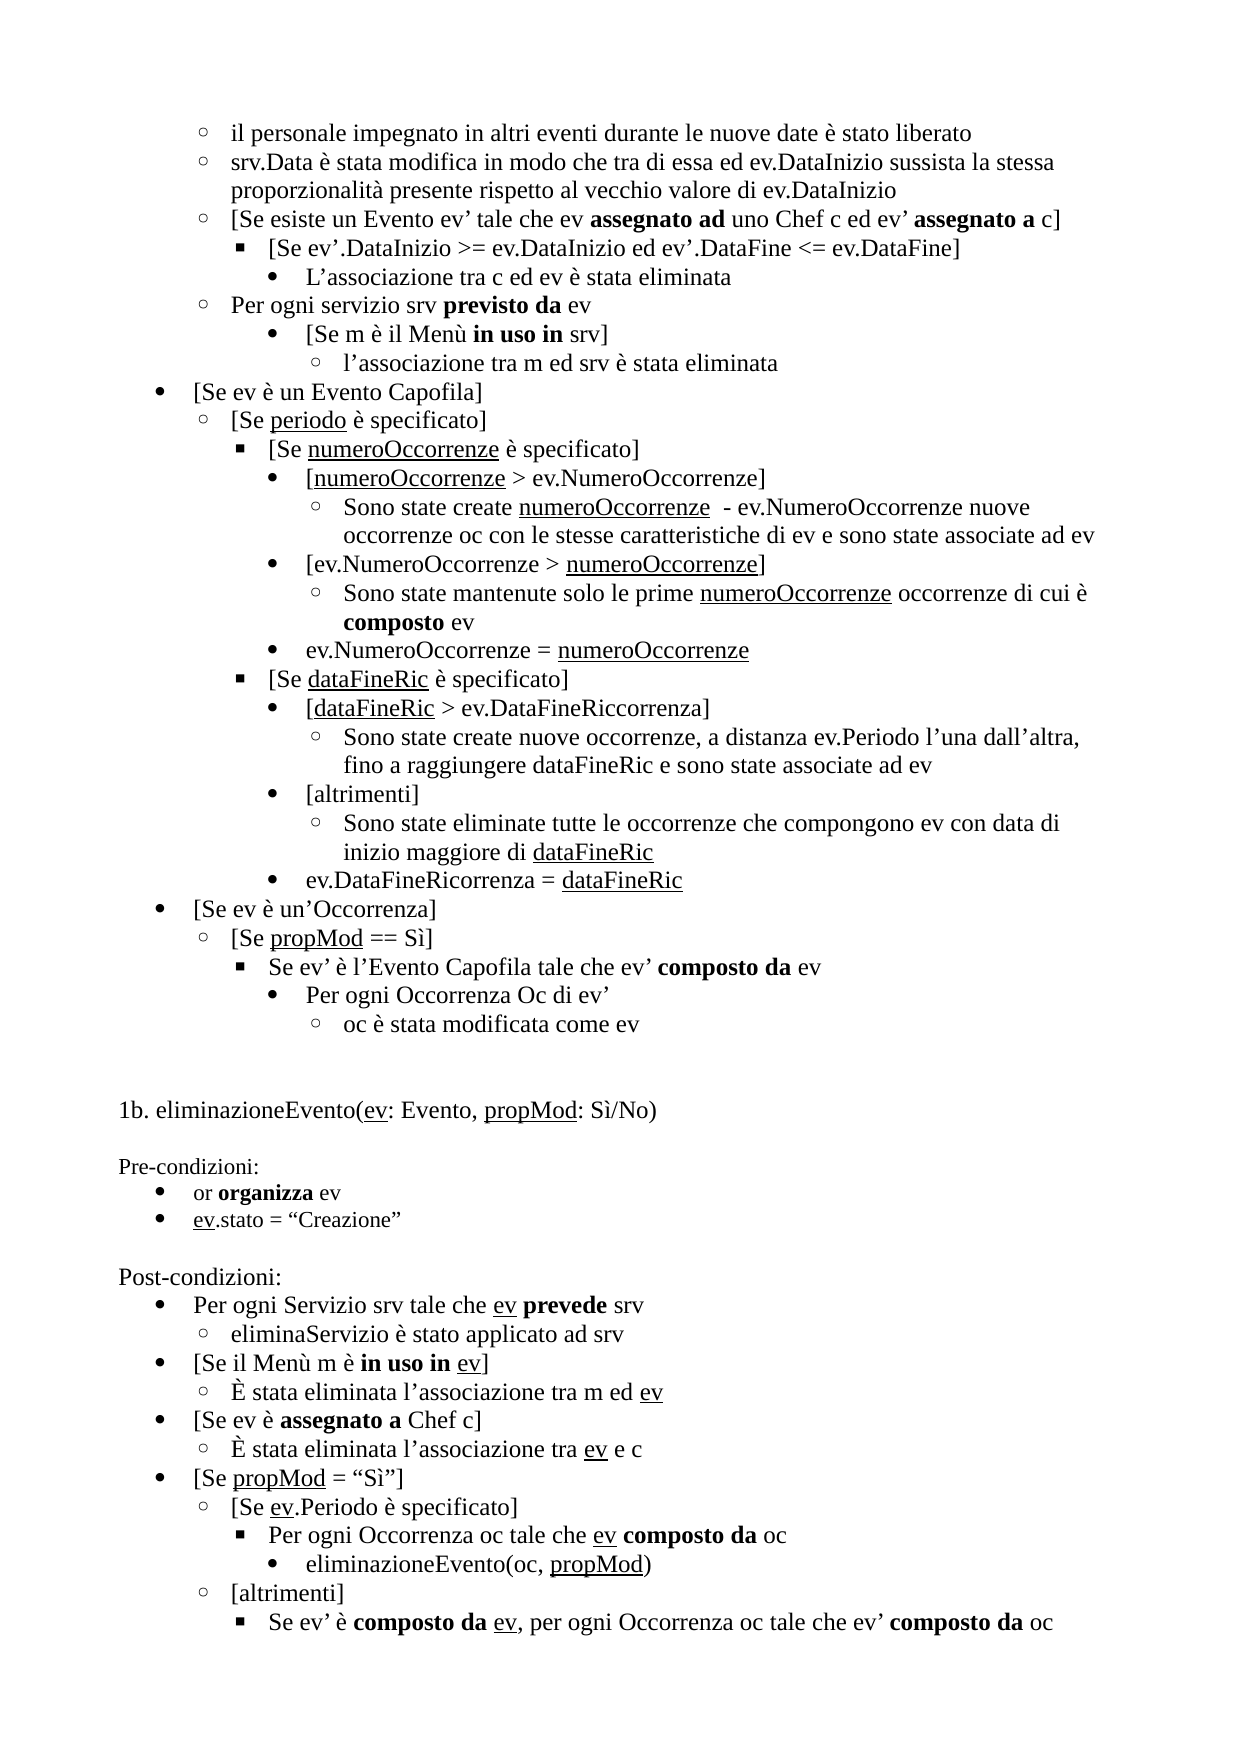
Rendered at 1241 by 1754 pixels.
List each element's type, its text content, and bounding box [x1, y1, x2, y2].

list Se ev’ è l’Evento Capofila tale che ev’ composto da ev [231, 952, 1122, 981]
list l’associazione tra m ed srv è stata eliminata [306, 348, 1122, 377]
text 1b. eliminazioneEvento(ev: Evento, propMod: Sì/No) [118, 1096, 1122, 1124]
list il personale impegnato in altri eventi durante le nuove date è stato liberato [193, 118, 1122, 147]
text Post-condizioni: [118, 1262, 1122, 1291]
list [Se esiste un Evento ev’ tale che ev assegnato ad uno Chef c ed ev’ assegnato a c] [193, 204, 1122, 233]
list L’associazione tra c ed ev è stata eliminata [268, 262, 1122, 291]
list ev.DataFineRicorrenza = dataFineRic [268, 866, 1122, 894]
list eliminaServizio è stato applicato ad srv [193, 1319, 1122, 1348]
list eliminazioneEvento(oc, propMod) [268, 1549, 1122, 1578]
list [Se ev’.DataInizio >= ev.DataInizio ed ev’.DataFine <= ev.DataFine] [231, 233, 1122, 262]
list srv.Data è stata modifica in modo che tra di essa ed ev.DataInizio sussista la stessa proporzionalità presente rispetto al vecchio valore di ev.DataInizio [193, 147, 1122, 204]
list [ev.NumeroOccorrenze > numeroOccorrenze] [268, 549, 1122, 578]
list [altrimenti] [268, 779, 1122, 808]
list Per ogni Occorrenza Oc di ev’ [268, 981, 1122, 1009]
list oc è stata modificata come ev [306, 1009, 1122, 1038]
list or organizza ev [156, 1179, 1122, 1206]
list [Se periodo è specificato] [193, 406, 1122, 434]
list [Se ev.Periodo è specificato] [193, 1492, 1122, 1521]
text Pre-condizioni: [118, 1153, 1122, 1179]
list Per ogni Occorrenza oc tale che ev composto da oc [231, 1521, 1122, 1549]
list ev.stato = “Creazione” [156, 1206, 1122, 1233]
list [altrimenti] [193, 1578, 1122, 1607]
list Per ogni Servizio srv tale che ev prevede srv [156, 1291, 1122, 1319]
list [Se ev è un’Occorrenza] [156, 894, 1122, 923]
list Sono state eliminate tutte le occorrenze che compongono ev con data di inizio maggiore di dataFineRic [306, 808, 1122, 866]
list Sono state create nuove occorrenze, a distanza ev.Periodo l’una dall’altra, fino a raggiungere dataFineRic e sono state associate ad ev [306, 722, 1122, 779]
list Per ogni servizio srv previsto da ev [193, 291, 1122, 319]
list [Se propMod == Sì] [193, 923, 1122, 952]
list ev.NumeroOccorrenze = numeroOccorrenze [268, 636, 1122, 664]
list [dataFineRic > ev.DataFineRiccorrenza] [268, 693, 1122, 722]
list Sono state mantenute solo le prime numeroOccorrenze occorrenze di cui è composto ev [306, 578, 1122, 636]
list [Se propMod = “Sì”] [156, 1463, 1122, 1492]
list È stata eliminata l’associazione tra ev e c [193, 1434, 1122, 1463]
list [Se m è il Menù in uso in srv] [268, 319, 1122, 348]
list È stata eliminata l’associazione tra m ed ev [193, 1377, 1122, 1406]
list Sono state create numeroOccorrenze - ev.NumeroOccorrenze nuove occorrenze oc con le stesse caratteristiche di ev e sono state associate ad ev [306, 492, 1122, 549]
list [numeroOccorrenze > ev.NumeroOccorrenze] [268, 463, 1122, 492]
list [Se numeroOccorrenze è specificato] [231, 434, 1122, 463]
list [Se il Menù m è in uso in ev] [156, 1348, 1122, 1377]
list [Se dataFineRic è specificato] [231, 664, 1122, 693]
list [Se ev è assegnato a Chef c] [156, 1406, 1122, 1434]
list [Se ev è un Evento Capofila] [156, 377, 1122, 406]
list Se ev’ è composto da ev, per ogni Occorrenza oc tale che ev’ composto da oc [231, 1607, 1122, 1636]
